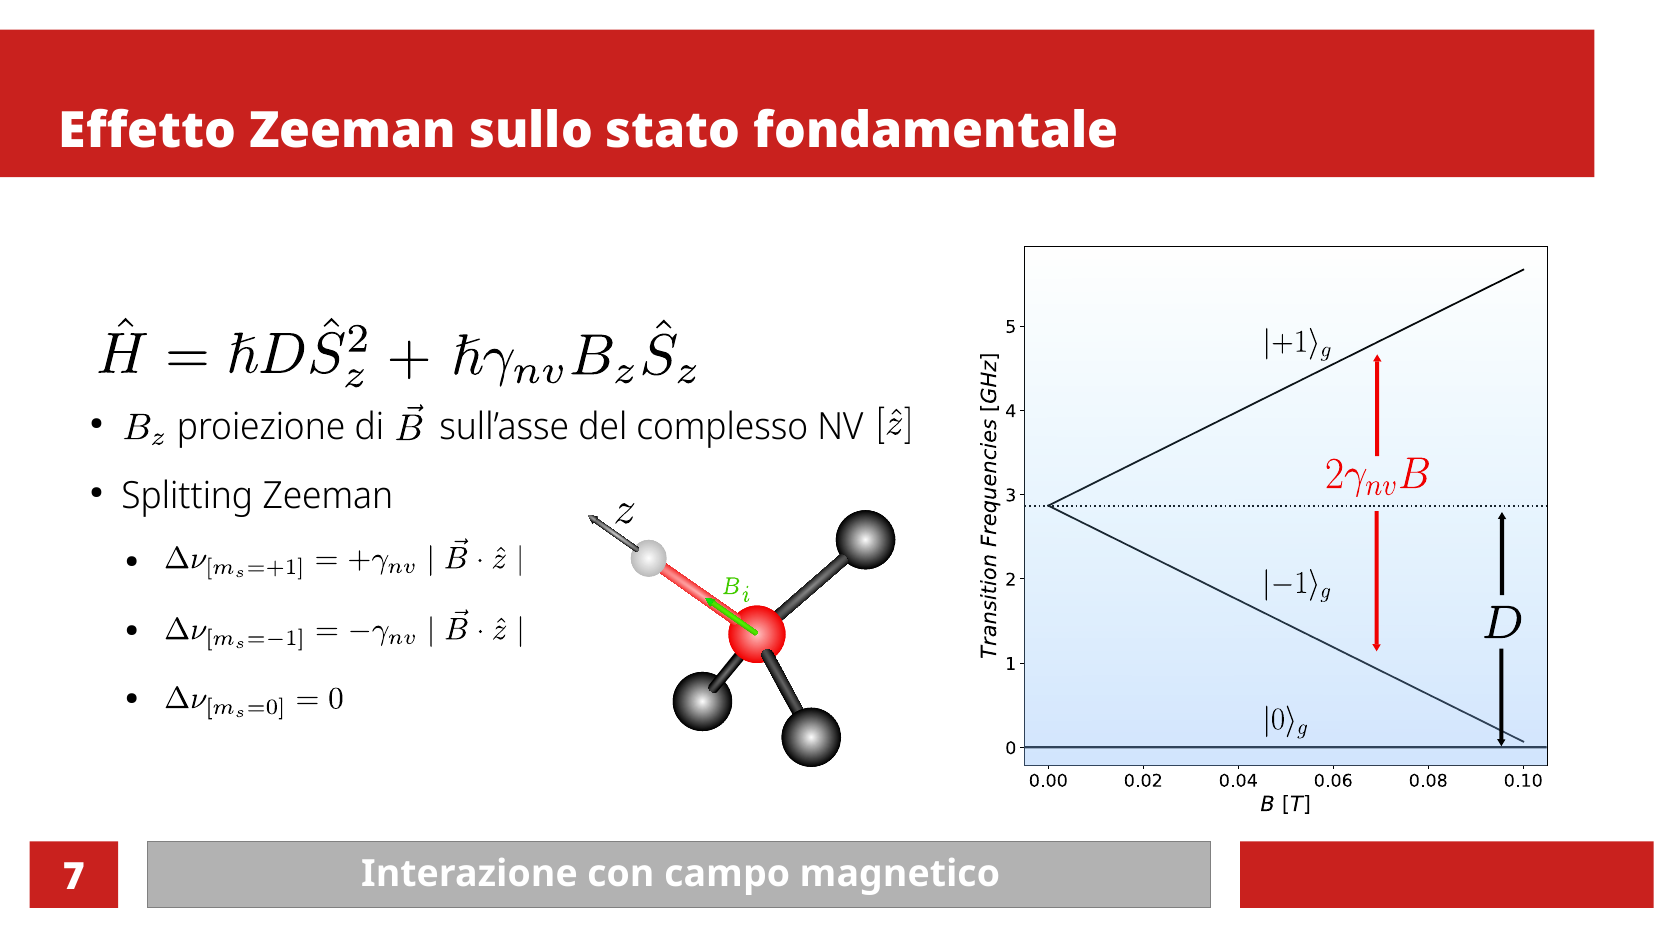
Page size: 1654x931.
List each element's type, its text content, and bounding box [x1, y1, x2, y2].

title Effetto Zeeman sullo stato fondamentale [59, 44, 1595, 163]
text_box proiezione di sull’asse del complesso NV Splitting Zeeman [75, 375, 901, 751]
text_box [98, 317, 367, 388]
picture [525, 164, 1615, 863]
text_box [165, 686, 343, 720]
text_box [165, 609, 522, 651]
text_box [876, 406, 910, 444]
text_box [123, 413, 165, 446]
text_box Interazione con campo magnetico [155, 838, 1206, 905]
text_box [395, 404, 424, 441]
text_box [165, 538, 521, 580]
text_box [389, 319, 697, 387]
